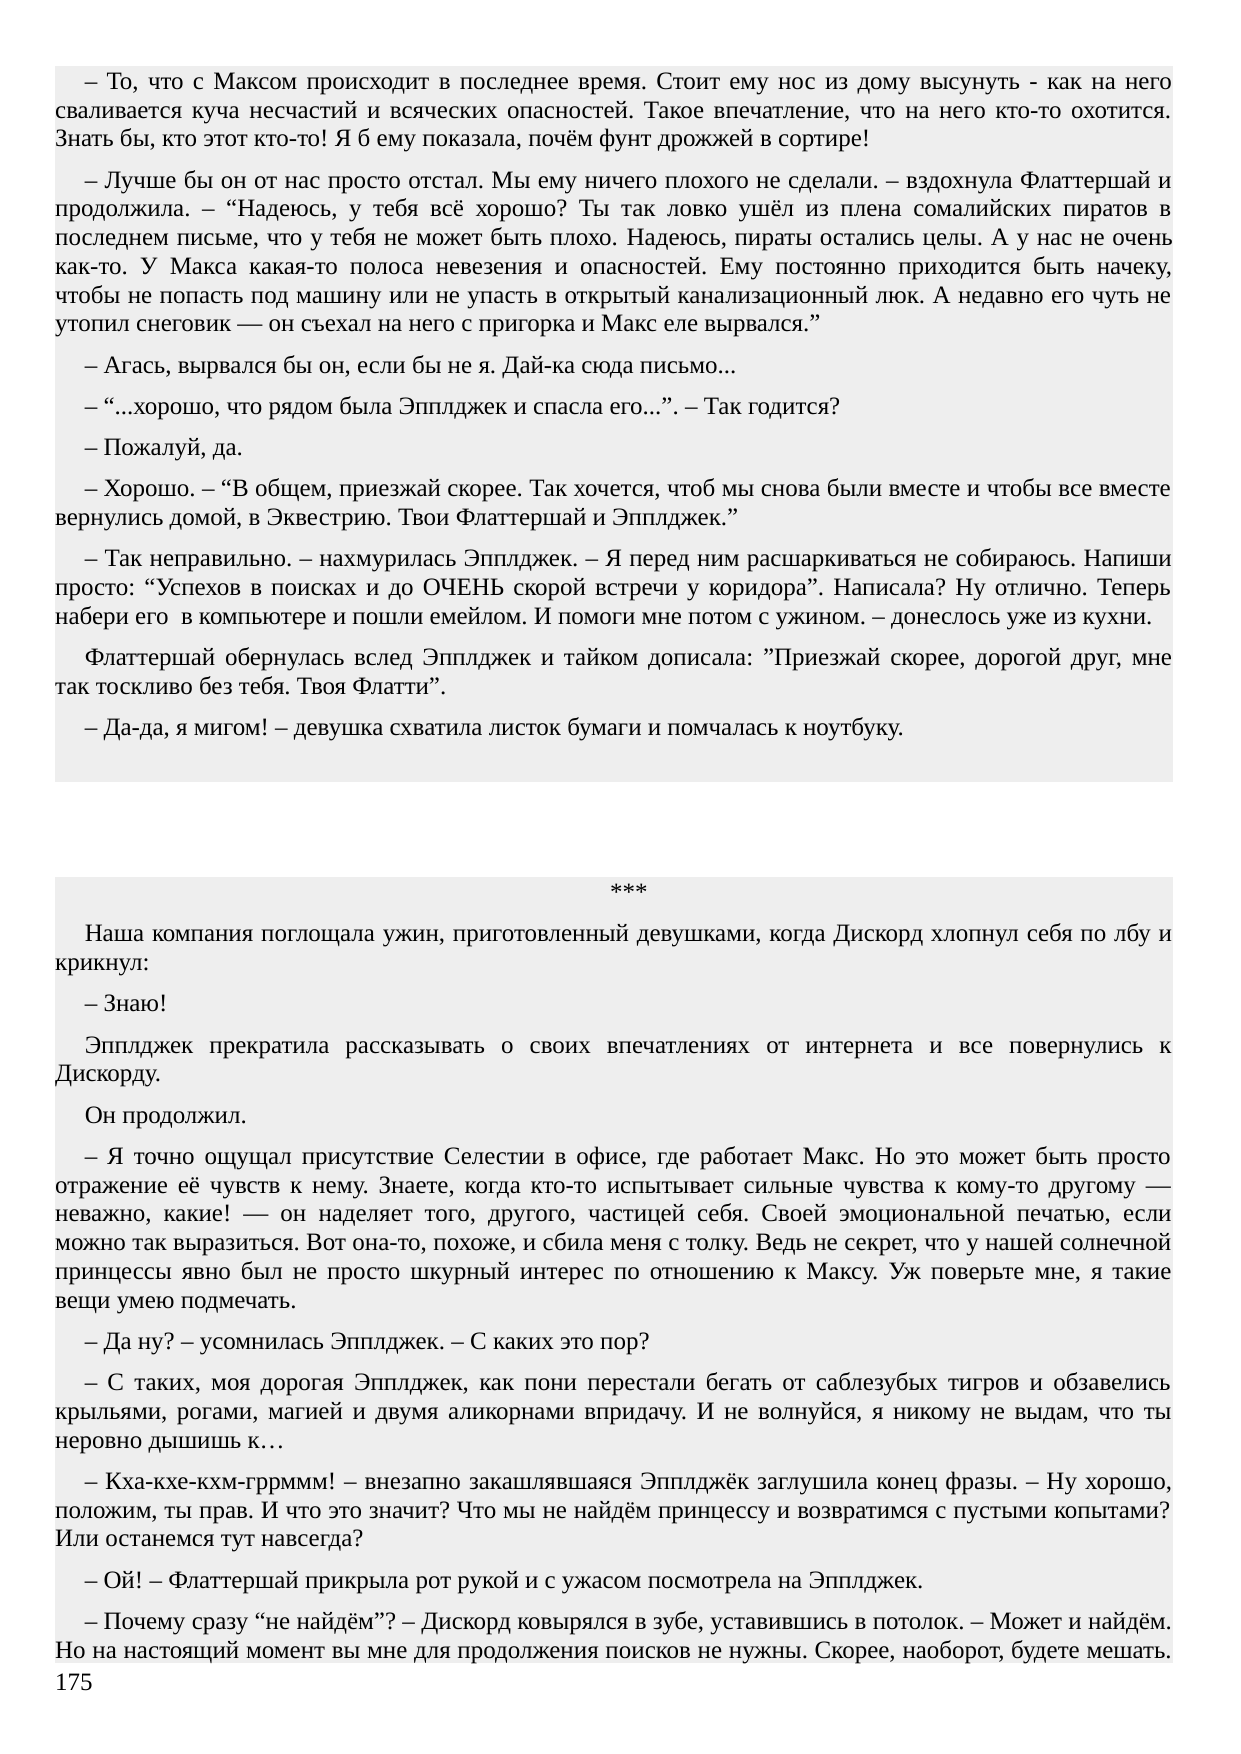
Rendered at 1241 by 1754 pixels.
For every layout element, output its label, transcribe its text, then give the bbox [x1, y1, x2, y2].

text – Почему сразу “не найдём”? – Дискорд ковырялся в зубе, уставившись в потолок. – Может и найдём. Но на настоящий момент вы мне для продолжения поисков не нужны. Скорее, наоборот, будете мешать. [55, 1606, 1173, 1663]
text – “...хорошо, что рядом была Эпплджек и спасла его...”. – Так годится? [55, 391, 1173, 420]
text – Ой! – Флаттершай прикрыла рот рукой и с ужасом посмотрела на Эпплджек. [55, 1565, 1173, 1593]
text Эпплджек прекратила рассказывать о своих впечатлениях от интернета и все повернулись к Дискорду. [55, 1030, 1173, 1087]
text – Агась, вырвался бы он, если бы не я. Дай-ка сюда письмо... [55, 350, 1173, 378]
text Он продолжил. [55, 1100, 1173, 1128]
text – Кха-кхе-кхм-гррммм! – внезапно закашлявшаяся Эпплджёк заглушила конец фразы. – Ну хорошо, положим, ты прав. И что это значит? Что мы не найдём принцессу и возвратимся с пустыми копытами? Или останемся тут навсегда? [55, 1466, 1173, 1552]
text Наша компания поглощала ужин, приготовленный девушками, когда Дискорд хлопнул себя по лбу и крикнул: [55, 918, 1173, 976]
text – То, что с Максом происходит в последнее время. Стоит ему нос из дому высунуть - как на него сваливается куча несчастий и всяческих опасностей. Такое впечатление, что на него кто-то охотится. Знать бы, кто этот кто-то! Я б ему показала, почём фунт дрожжей в сортире! [55, 66, 1173, 152]
text – Да-да, я мигом! – девушка схватила листок бумаги и помчалась к ноутбуку. [55, 712, 1173, 741]
text – Так неправильно. – нахмурилась Эпплджек. – Я перед ним расшаркиваться не собираюсь. Напиши просто: “Успехов в поисках и до ОЧЕНЬ скорой встречи у коридора”. Написала? Ну отлично. Теперь набери его в компьютере и пошли емейлом. И помоги мне потом с ужином. – донеслось уже из кухни. [55, 543, 1173, 630]
text – Знаю! [55, 988, 1173, 1017]
text – Хорошо. – “В общем, приезжай скорее. Так хочется, чтоб мы снова были вместе и чтобы все вместе вернулись домой, в Эквестрию. Твои Флаттершай и Эпплджек.” [55, 473, 1173, 531]
text – Я точно ощущал присутствие Селестии в офисе, где работает Макс. Но это может быть просто отражение её чувств к нему. Знаете, когда кто-то испытывает сильные чувства к кому-то другому — неважно, какие! — он наделяет того, другого, частицей себя. Своей эмоциональной печатью, если можно так выразиться. Вот она-то, похоже, и сбила меня с толку. Ведь не секрет, что у нашей солнечной принцессы явно был не просто шкурный интерес по отношению к Максу. Уж поверьте мне, я такие вещи умею подмечать. [55, 1141, 1173, 1313]
text – Лучше бы он от нас просто отстал. Мы ему ничего плохого не сделали. – вздохнула Флаттершай и продолжила. – “Надеюсь, у тебя всё хорошо? Ты так ловко ушёл из плена сомалийских пиратов в последнем письме, что у тебя не может быть плохо. Надеюсь, пираты остались целы. А у нас не очень как-то. У Макса какая-то полоса невезения и опасностей. Ему постоянно приходится быть начеку, чтобы не попасть под машину или не упасть в открытый канализационный люк. А недавно его чуть не утопил снеговик — он съехал на него с пригорка и Макс еле вырвался.” [55, 165, 1173, 337]
text – С таких, моя дорогая Эпплджек, как пони перестали бегать от саблезубых тигров и обзавелись крыльями, рогами, магией и двумя аликорнами впридачу. И не волнуйся, я никому не выдам, что ты неровно дышишь к… [55, 1367, 1173, 1453]
text *** [55, 877, 1173, 906]
text Флаттершай обернулась вслед Эпплджек и тайком дописала: ”Приезжай скорее, дорогой друг, мне так тоскливо без тебя. Твоя Флатти”. [55, 642, 1173, 700]
text – Да ну? – усомнилась Эпплджек. – С каких это пор? [55, 1326, 1173, 1355]
text – Пожалуй, да. [55, 432, 1173, 461]
